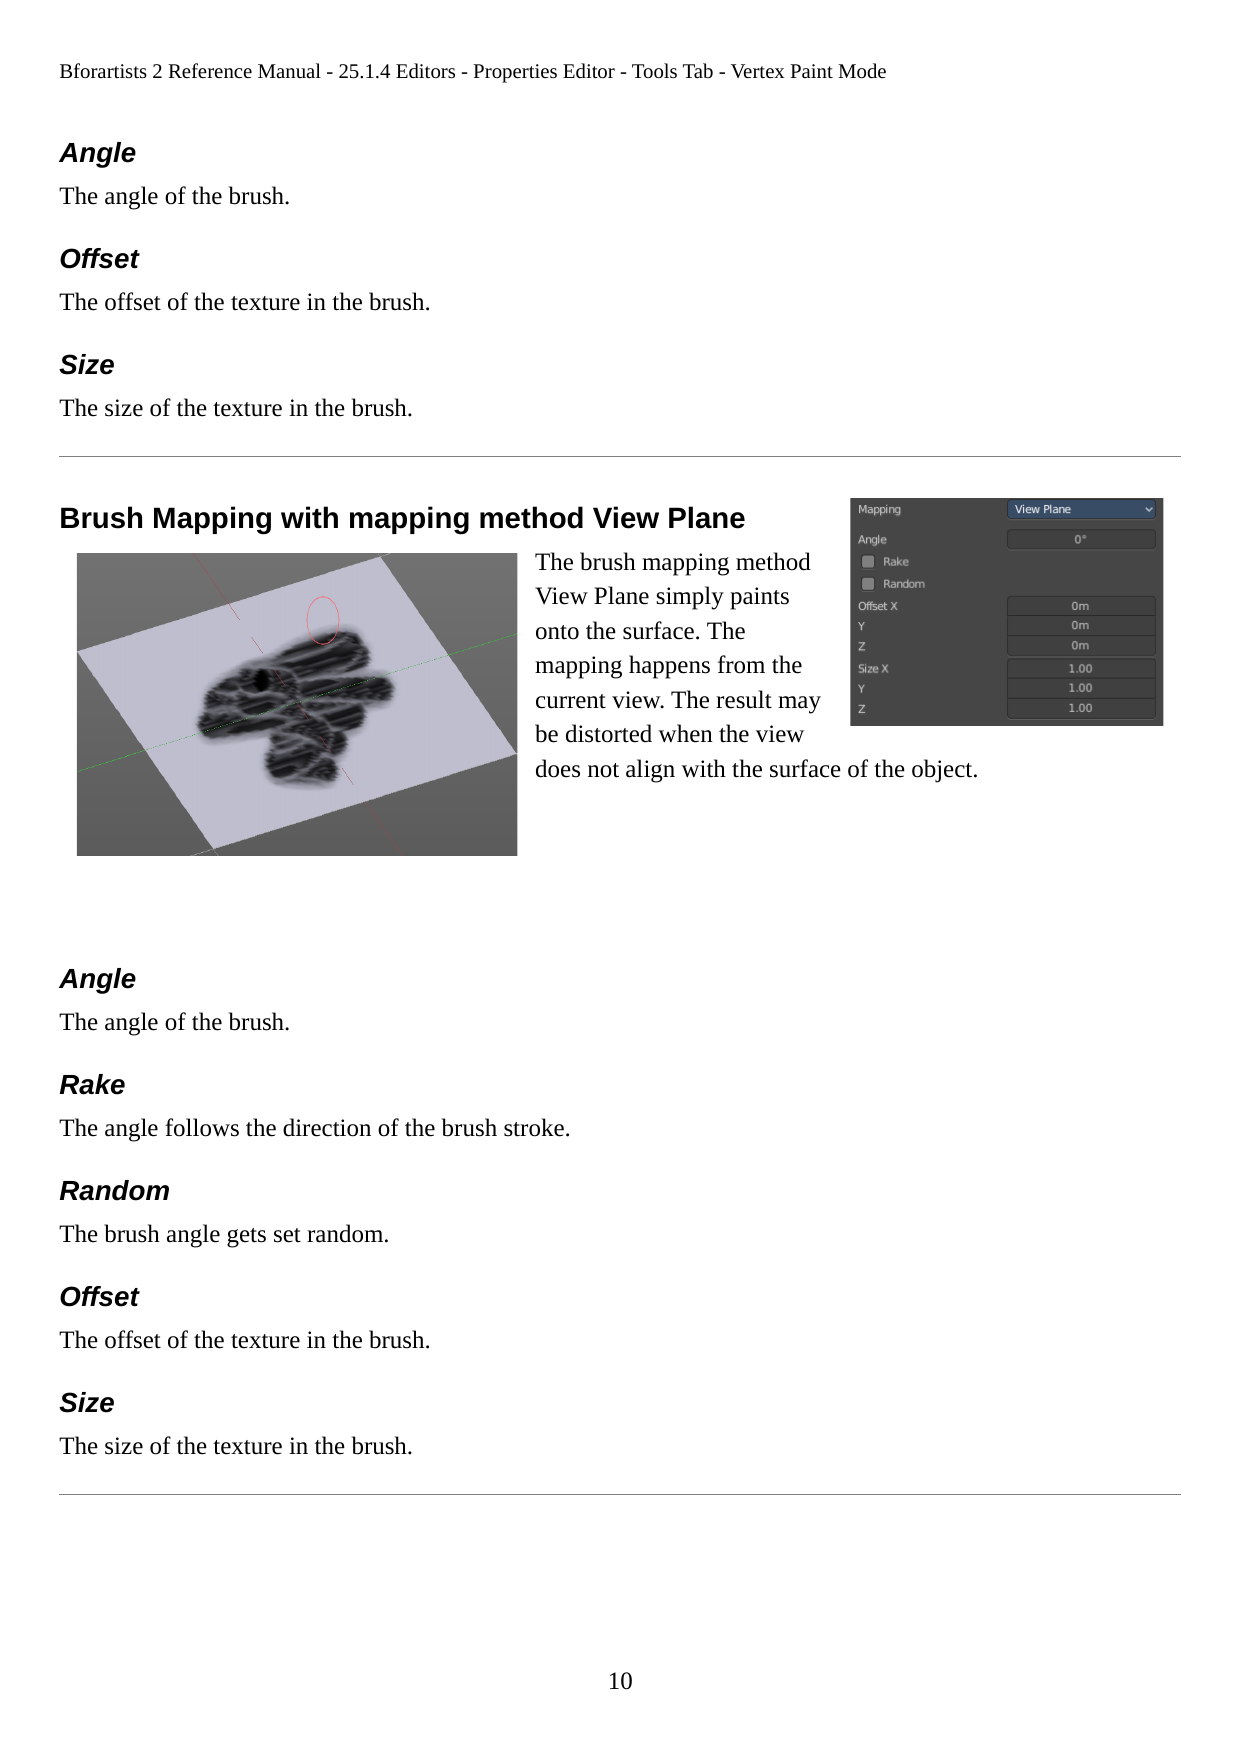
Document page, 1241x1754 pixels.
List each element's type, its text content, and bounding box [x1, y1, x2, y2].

text The angle follows the direction of the brush stroke. [59, 1113, 1181, 1142]
subtitle Offset [59, 1280, 1181, 1312]
text The offset of the texture in the brush. [59, 1325, 1181, 1353]
subtitle Offset [59, 243, 1181, 274]
subtitle Random [59, 1174, 1181, 1206]
text The brush mapping method View Plane simply paints onto the surface. The mapping happens from the current view. The result may be distorted when the view does not align with the surface of the object. [59, 547, 1181, 783]
subtitle Angle [59, 963, 1181, 994]
subtitle Rake [59, 1068, 1181, 1100]
text The size of the texture in the brush. [59, 1431, 1181, 1459]
text The angle of the brush. [59, 1007, 1181, 1036]
subtitle Size [59, 348, 1181, 380]
text The size of the texture in the brush. [59, 393, 1181, 422]
picture [850, 498, 1164, 726]
text The offset of the texture in the brush. [59, 287, 1181, 316]
picture [76, 553, 518, 856]
subtitle Angle [59, 137, 1181, 168]
subtitle Size [59, 1386, 1181, 1418]
subtitle Brush Mapping with mapping method View Plane [59, 501, 850, 534]
text The angle of the brush. [59, 181, 1181, 210]
text The brush angle gets set random. [59, 1219, 1181, 1248]
